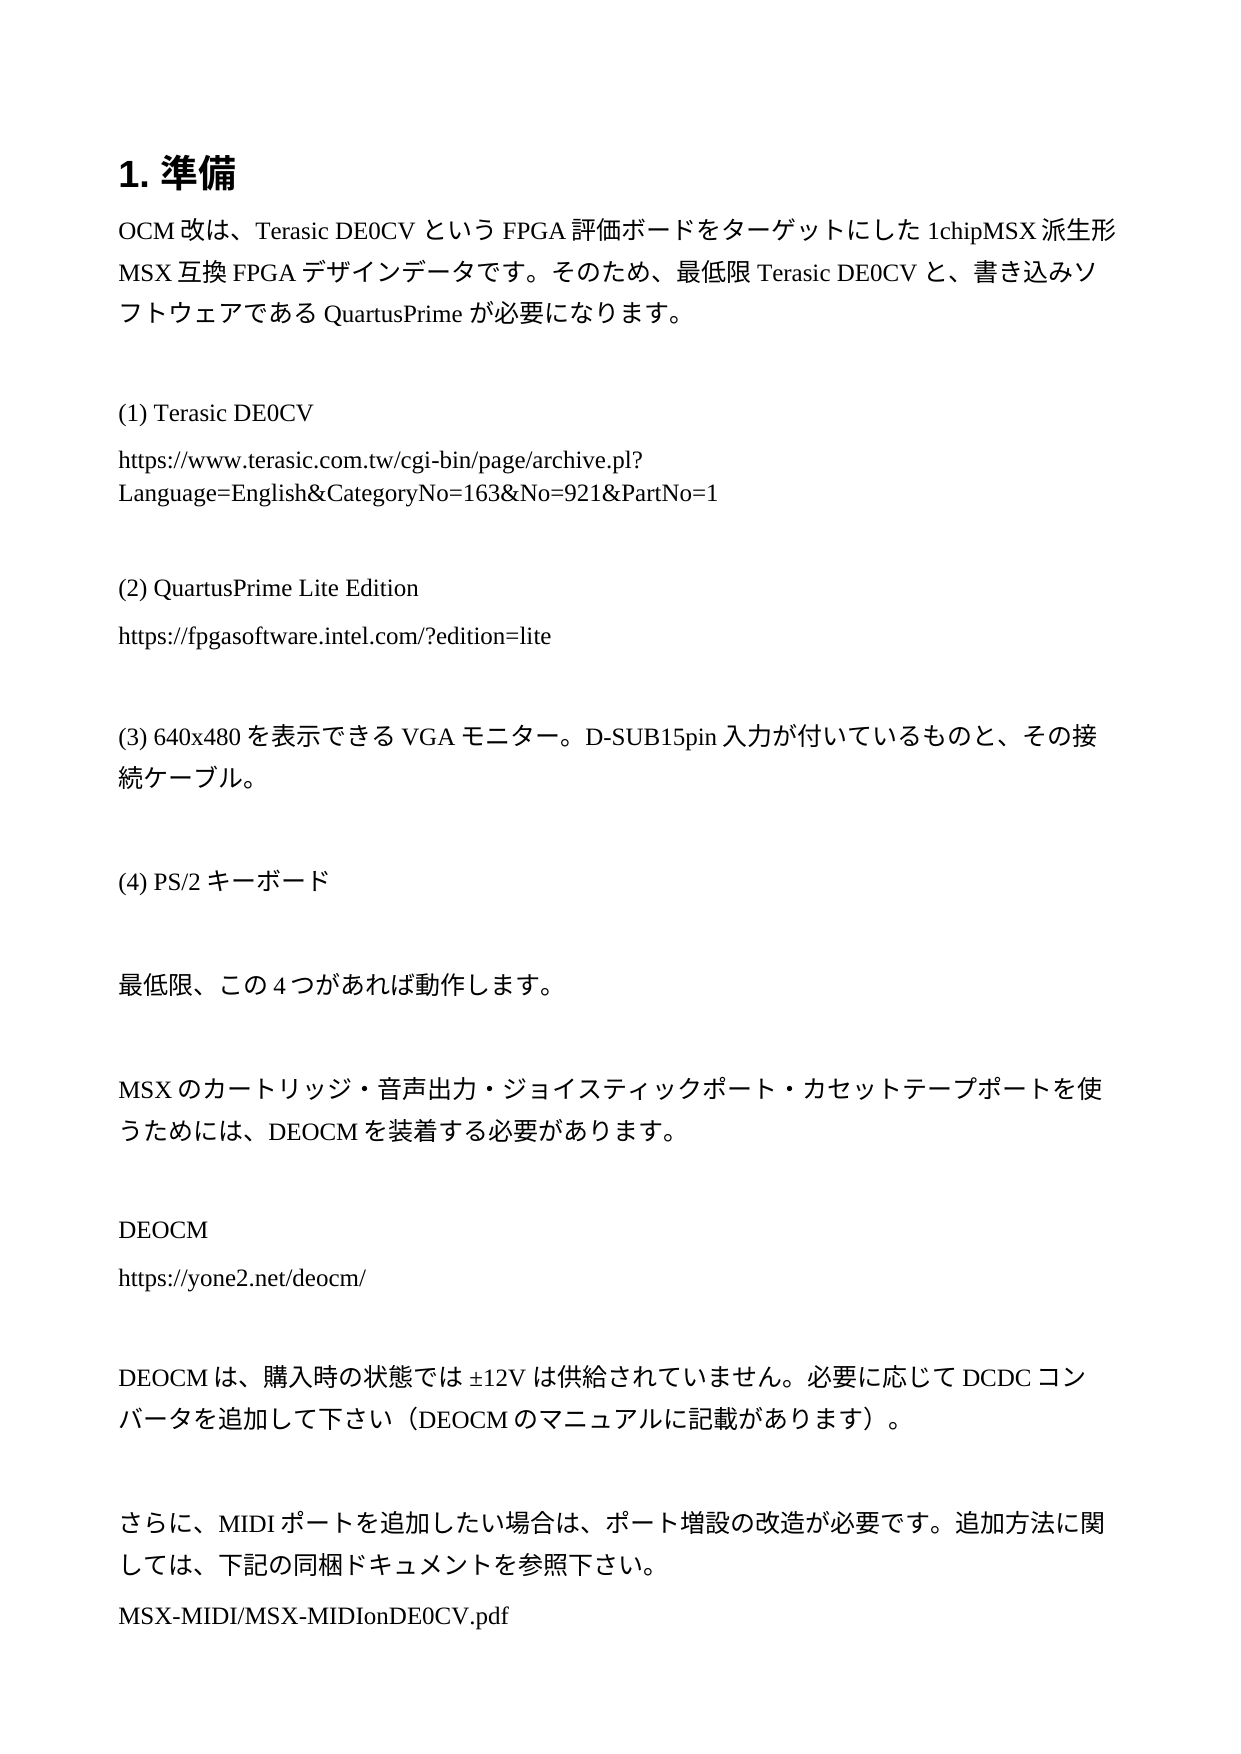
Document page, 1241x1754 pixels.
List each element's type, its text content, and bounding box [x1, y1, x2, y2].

text DEOCMは、購入時の状態では ±12V は供給されていません。必要に応じてDCDCコンバータを追加して下さい（DEOCMのマニュアルに記載があります）。 [118, 1358, 1122, 1436]
text (2) QuartusPrime Lite Edition [118, 573, 1122, 602]
text さらに、MIDIポートを追加したい場合は、ポート増設の改造が必要です。追加方法に関しては、下記の同梱ドキュメントを参照下さい。 [118, 1503, 1122, 1581]
text MSXのカートリッジ・音声出力・ジョイスティックポート・カセットテープポートを使うためには、DEOCMを装着する必要があります。 [118, 1069, 1122, 1147]
text (4) PS/2キーボード [118, 862, 1122, 898]
text https://yone2.net/deocm/ [118, 1263, 1122, 1291]
text https://www.terasic.com.tw/cgi-bin/page/archive.pl?Language=English&CategoryNo=163&No=921&PartNo=1 [118, 445, 1122, 507]
subtitle 1. 準備 [118, 143, 1122, 198]
text 最低限、この4つがあれば動作します。 [118, 966, 1122, 1002]
text (1) Terasic DE0CV [118, 398, 1122, 426]
text DEOCM [118, 1215, 1122, 1244]
text OCM改は、Terasic DE0CV という FPGA評価ボードをターゲットにした 1chipMSX派生形MSX互換FPGAデザインデータです。そのため、最低限 Terasic DE0CV と、書き込みソフトウェアである QuartusPrime が必要になります。 [118, 211, 1122, 330]
text (3) 640x480を表示できるVGAモニター。D-SUB15pin入力が付いているものと、その接続ケーブル。 [118, 716, 1122, 794]
text https://fpgasoftware.intel.com/?edition=lite [118, 621, 1122, 650]
text MSX-MIDI/MSX-MIDIonDE0CV.pdf [118, 1601, 1122, 1630]
